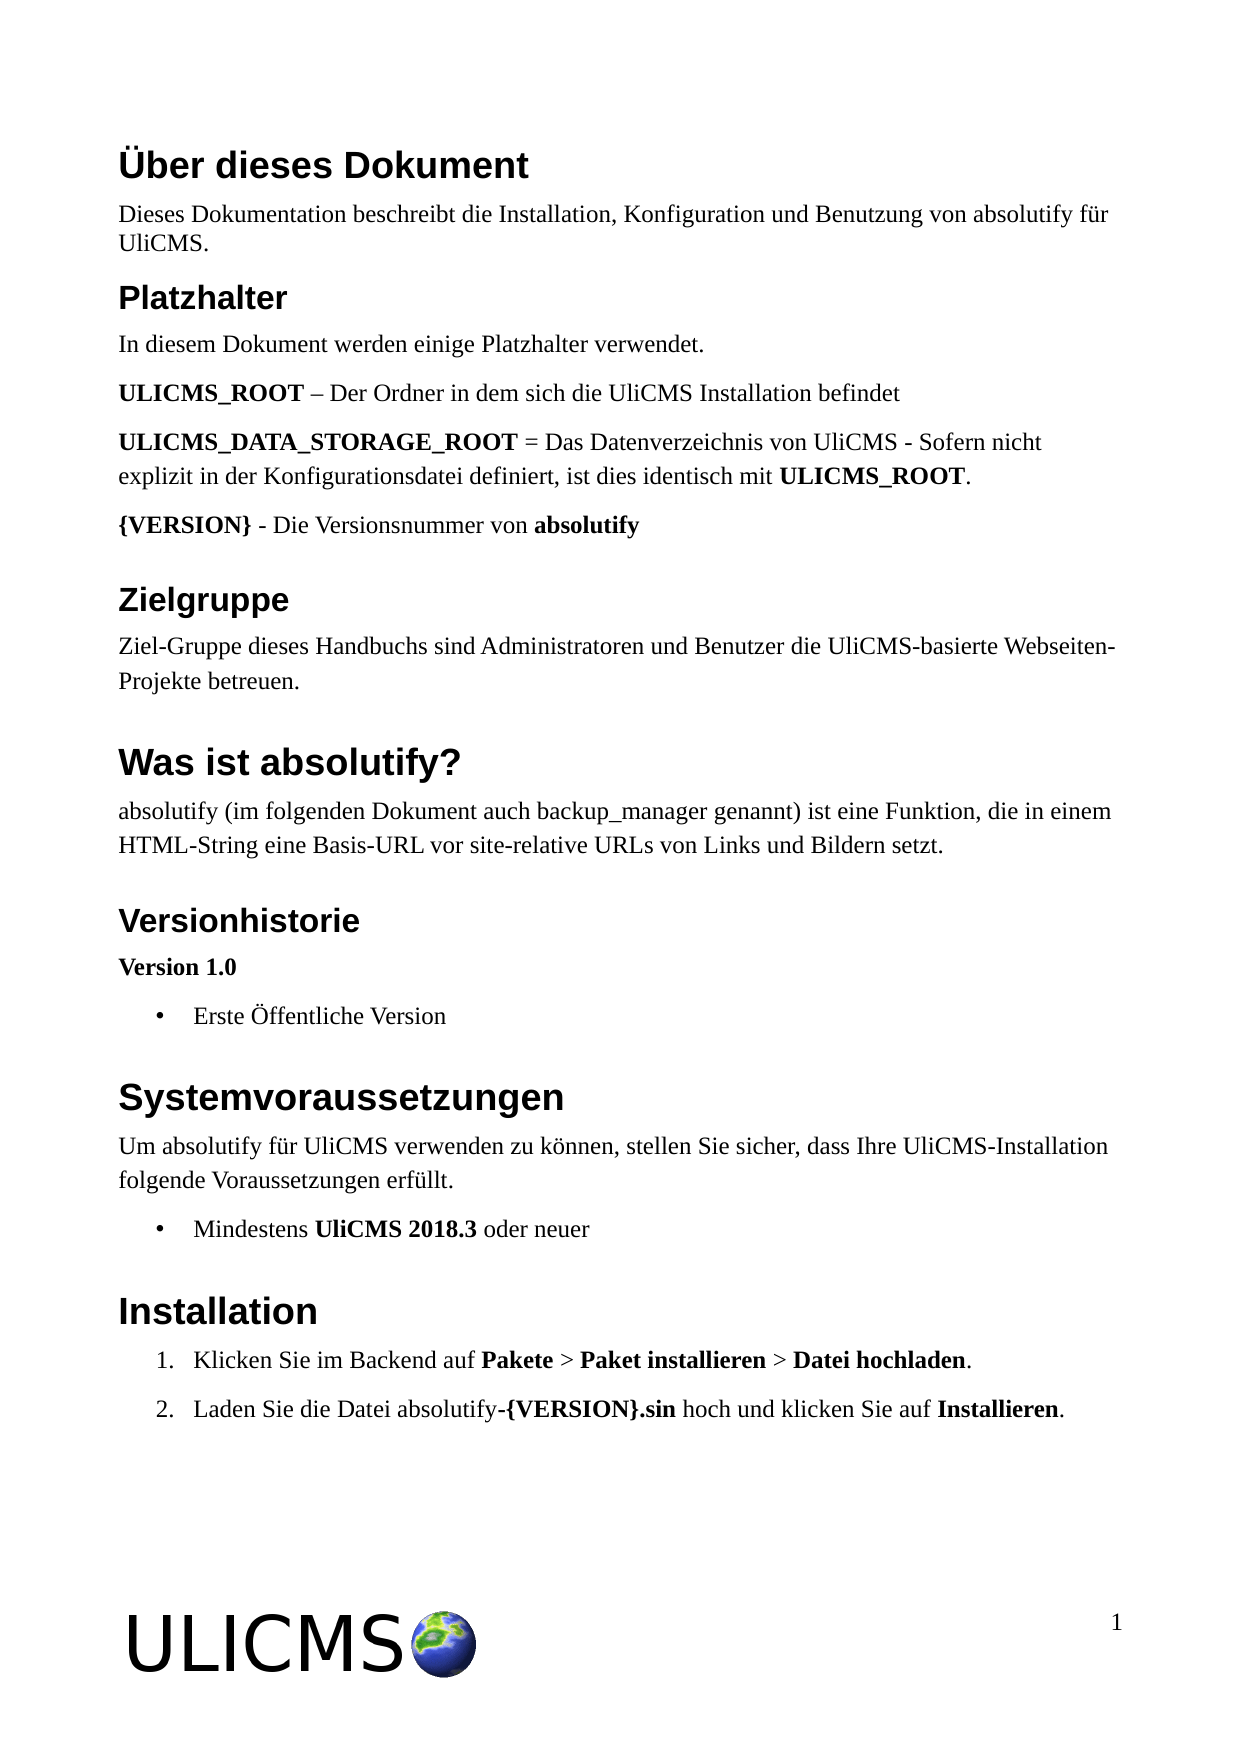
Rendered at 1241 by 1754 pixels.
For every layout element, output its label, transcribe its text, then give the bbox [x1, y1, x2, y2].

text {VERSION} - Die Versionsnummer von absolutify [118, 510, 1123, 539]
list Laden Sie die Datei absolutify-{VERSION}.sin hoch und klicken Sie auf Installieren. [156, 1394, 1123, 1422]
subtitle Systemvoraussetzungen [118, 1075, 1123, 1118]
subtitle Platzhalter [118, 278, 1123, 316]
subtitle Über dieses Dokument [118, 143, 1123, 187]
list Mindestens UliCMS 2018.3 oder neuer [156, 1214, 1123, 1243]
text Version 1.0 [118, 952, 1123, 980]
list Klicken Sie im Backend auf Pakete > Paket installieren > Datei hochladen. [156, 1345, 1123, 1373]
text absolutify (im folgenden Dokument auch backup_manager genannt) ist eine Funktion, die in einem HTML-String eine Basis-URL vor site-relative URLs von Links und Bildern setzt. [118, 796, 1123, 859]
subtitle Versionhistorie [118, 901, 1123, 939]
text ULICMS_DATA_STORAGE_ROOT = Das Datenverzeichnis von UliCMS - Sofern nicht explizit in der Konfigurationsdatei definiert, ist dies identisch mit ULICMS_ROOT. [118, 427, 1123, 490]
text Dieses Dokumentation beschreibt die Installation, Konfiguration und Benutzung von absolutify für UliCMS. [118, 199, 1123, 257]
text In diesem Dokument werden einige Platzhalter verwendet. [118, 329, 1123, 357]
subtitle Installation [118, 1288, 1123, 1332]
text Ziel-Gruppe dieses Handbuchs sind Administratoren und Benutzer die UliCMS-basierte Webseiten-Projekte betreuen. [118, 631, 1123, 695]
subtitle Was ist absolutify? [118, 740, 1123, 784]
picture [118, 1607, 479, 1681]
text ULICMS_ROOT – Der Ordner in dem sich die UliCMS Installation befindet [118, 378, 1123, 407]
text Um absolutify für UliCMS verwenden zu können, stellen Sie sicher, dass Ihre UliCMS-Installation folgende Voraussetzungen erfüllt. [118, 1131, 1123, 1194]
list Erste Öffentliche Version [156, 1001, 1123, 1029]
subtitle Zielgruppe [118, 580, 1123, 619]
